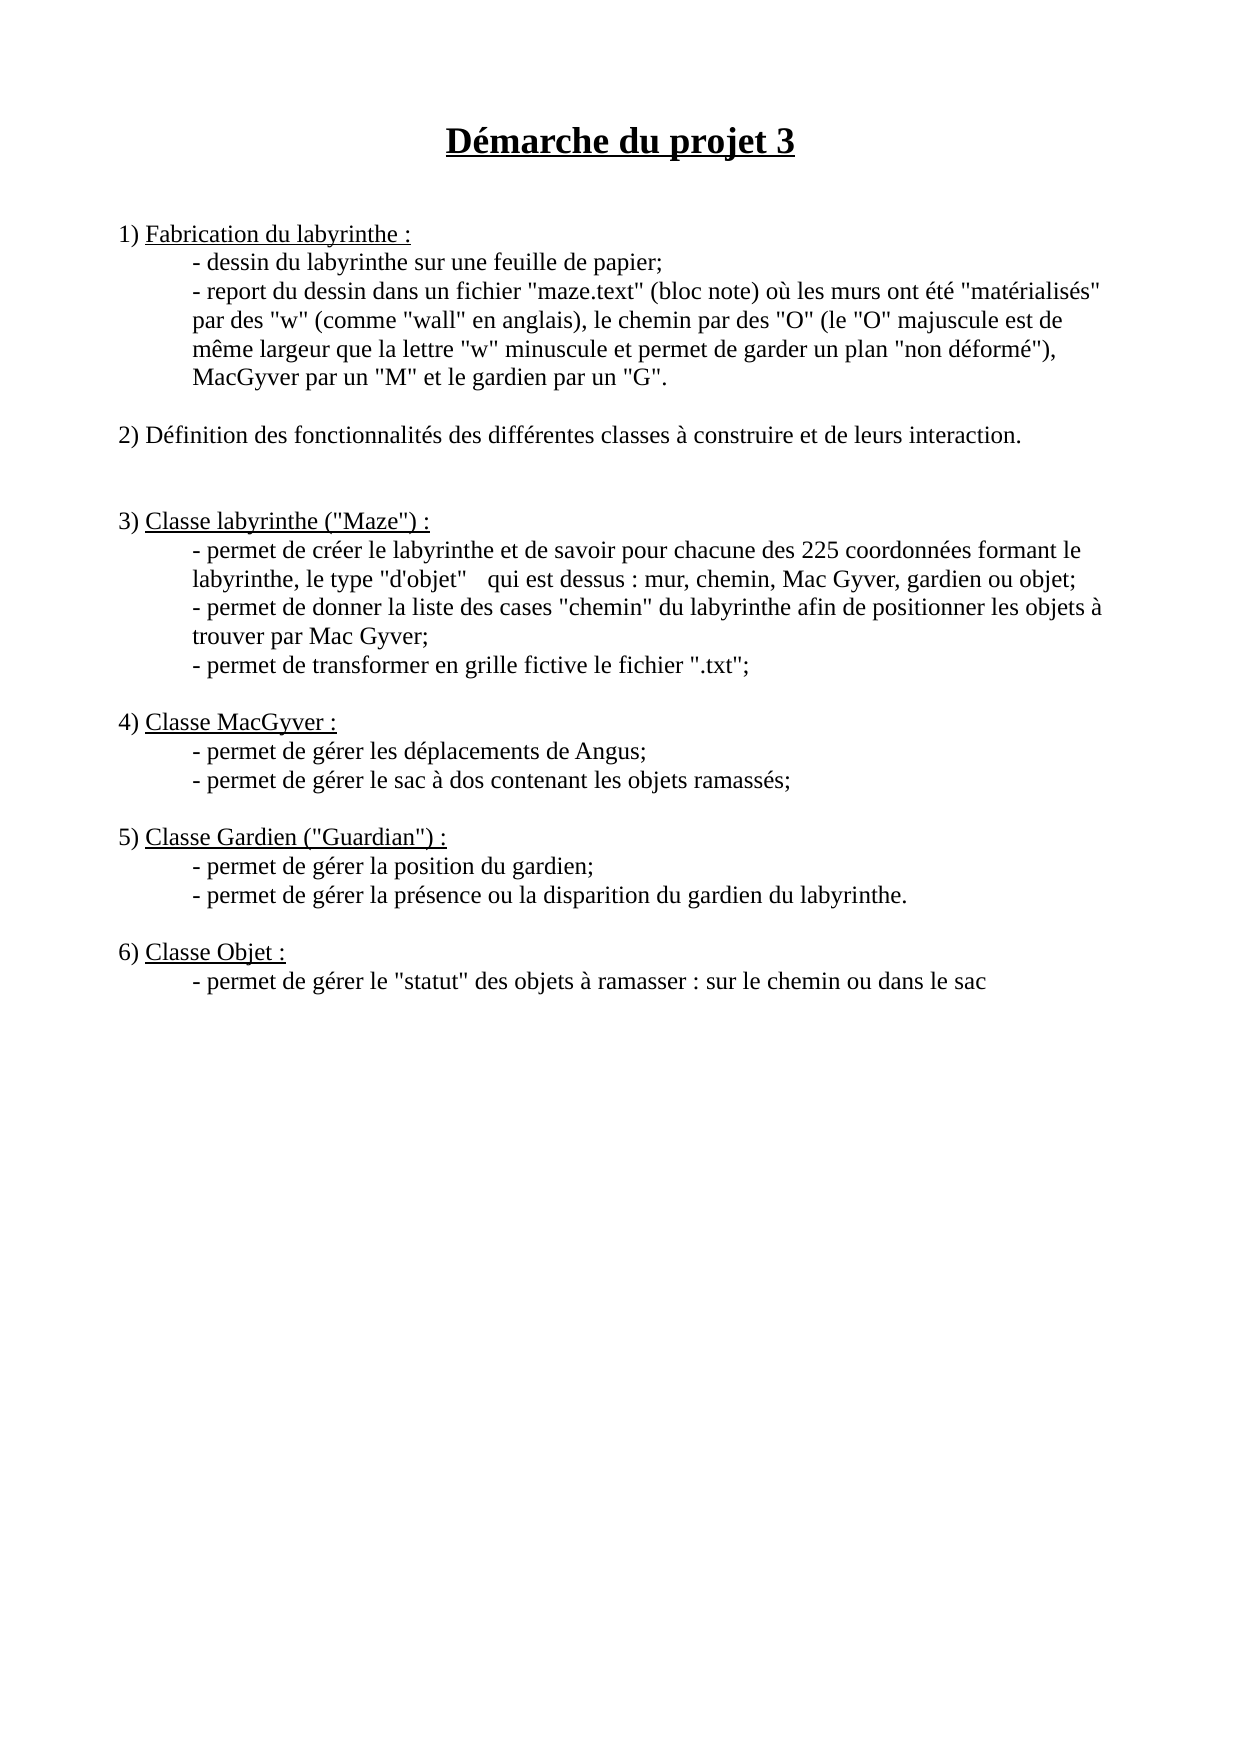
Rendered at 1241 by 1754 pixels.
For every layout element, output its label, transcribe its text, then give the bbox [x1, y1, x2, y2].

text - report du dessin dans un fichier "maze.text" (bloc note) où les murs ont été "matérialisés" par des "w" (comme "wall" en anglais), le chemin par des "O" (le "O" majuscule est de même largeur que la lettre "w" minuscule et permet de garder un plan "non déformé"), MacGyver par un "M" et le gardien par un "G". [118, 276, 1122, 391]
text 2) Définition des fonctionnalités des différentes classes à construire et de leurs interaction. [118, 420, 1122, 449]
text - permet de gérer le "statut" des objets à ramasser : sur le chemin ou dans le sac [118, 966, 1122, 995]
text - permet de gérer la position du gardien; [118, 851, 1122, 880]
text 1) Fabrication du labyrinthe : [118, 219, 1122, 247]
text - dessin du labyrinthe sur une feuille de papier; [118, 247, 1122, 276]
text - permet de gérer le sac à dos contenant les objets ramassés; [118, 765, 1122, 794]
text - permet de gérer les déplacements de Angus; [118, 736, 1122, 765]
text 6) Classe Objet : [118, 937, 1122, 966]
text - permet de donner la liste des cases "chemin" du labyrinthe afin de positionner les objets à trouver par Mac Gyver; [118, 592, 1122, 650]
text 5) Classe Gardien ("Guardian") : [118, 822, 1122, 851]
text - permet de gérer la présence ou la disparition du gardien du labyrinthe. [118, 880, 1122, 909]
text Démarche du projet 3 [118, 118, 1122, 161]
text 3) Classe labyrinthe ("Maze") : [118, 506, 1122, 535]
text - permet de créer le labyrinthe et de savoir pour chacune des 225 coordonnées formant le labyrinthe, le type "d'objet" qui est dessus : mur, chemin, Mac Gyver, gardien ou objet; [118, 535, 1122, 592]
text 4) Classe MacGyver : [118, 707, 1122, 736]
text - permet de transformer en grille fictive le fichier ".txt"; [118, 650, 1122, 679]
